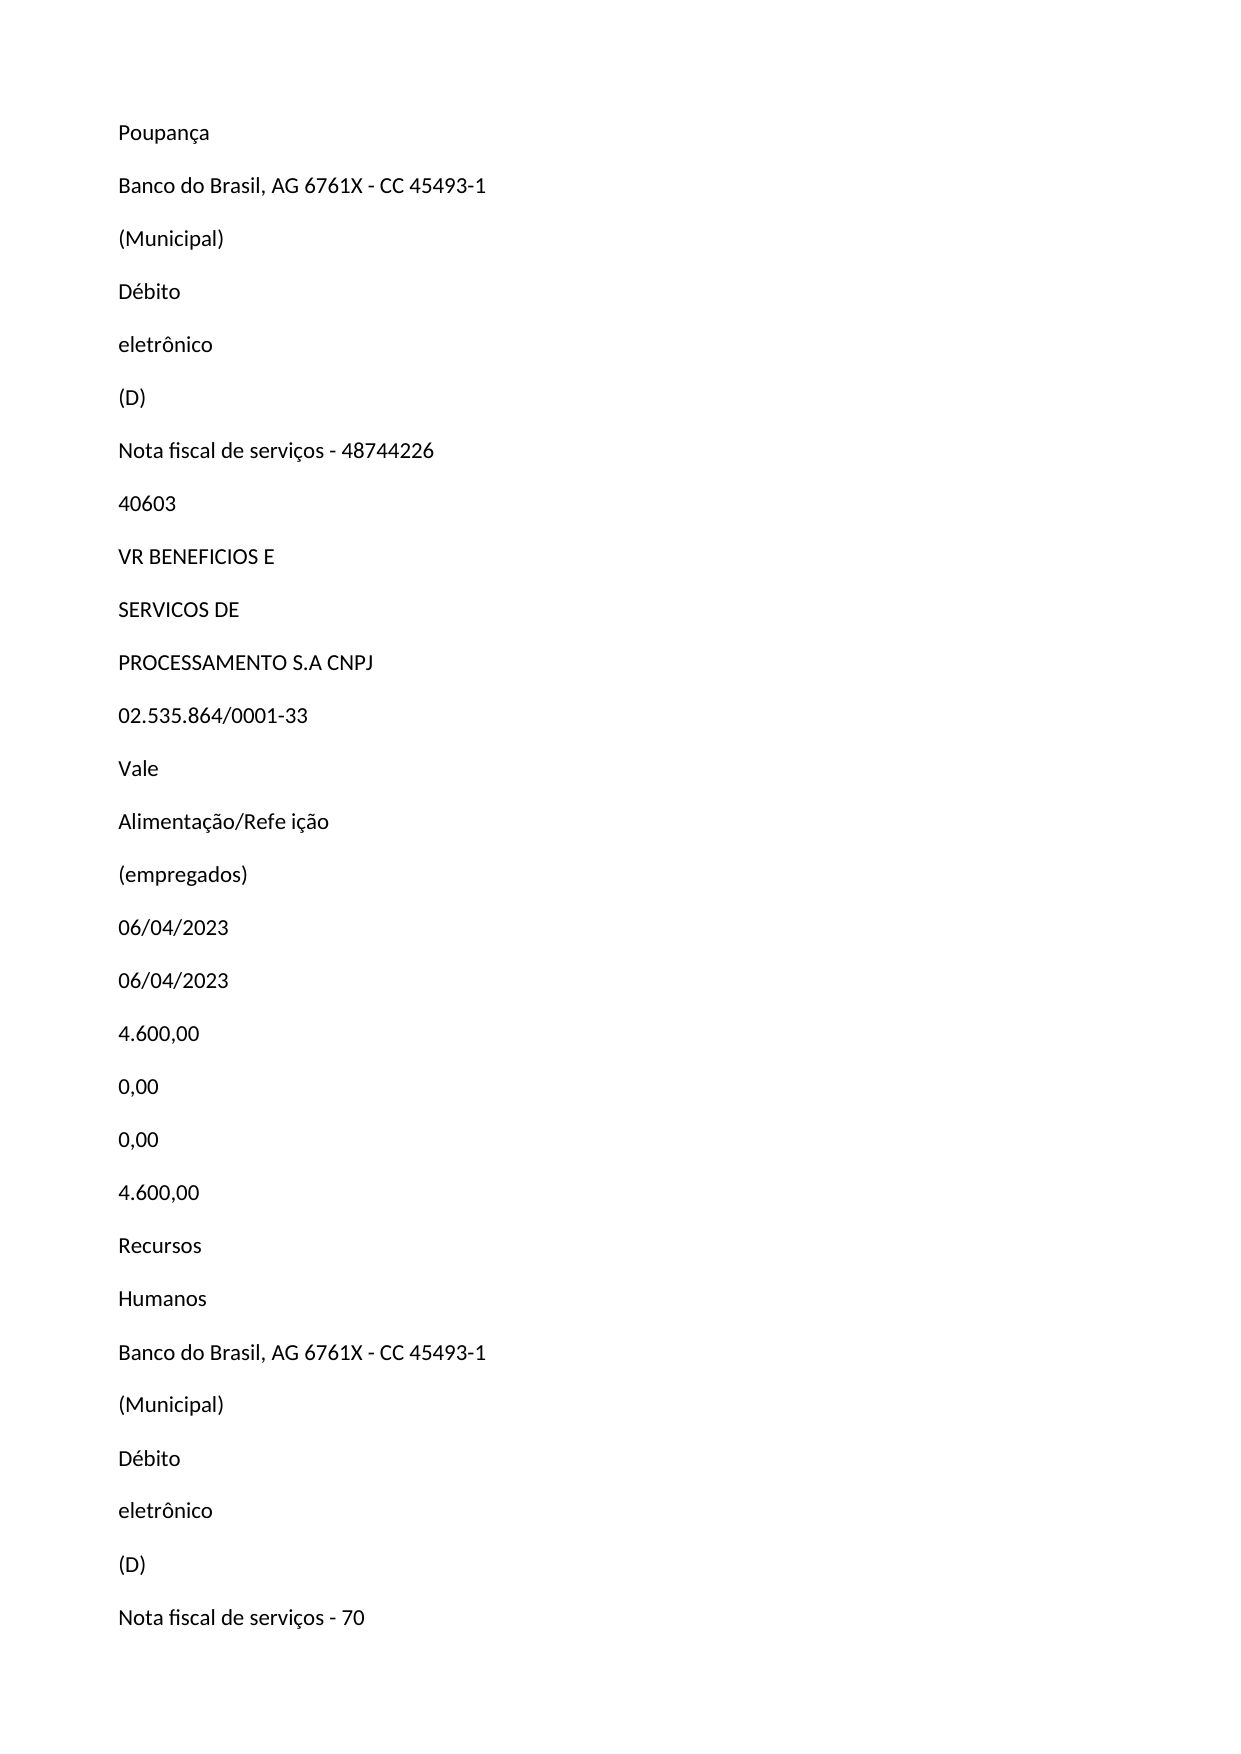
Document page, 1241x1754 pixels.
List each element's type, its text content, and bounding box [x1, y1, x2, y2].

text 02.535.864/0001-33 [118, 701, 1122, 729]
text Nota fiscal de serviços - 48744226 [118, 436, 1122, 464]
text Banco do Brasil, AG 6761X - CC 45493-1 [118, 171, 1122, 199]
text Débito [118, 1444, 1122, 1472]
text Banco do Brasil, AG 6761X - CC 45493-1 [118, 1338, 1122, 1366]
text VR BENEFICIOS E [118, 542, 1122, 570]
text SERVICOS DE [118, 595, 1122, 623]
text Alimentação/Refe ição [118, 807, 1122, 835]
text Débito [118, 277, 1122, 305]
text 0,00 [118, 1126, 1122, 1153]
text PROCESSAMENTO S.A CNPJ [118, 648, 1122, 676]
text Humanos [118, 1284, 1122, 1313]
text (empregados) [118, 860, 1122, 888]
text 06/04/2023 [118, 913, 1122, 941]
text 4.600,00 [118, 1019, 1122, 1047]
text eletrônico [118, 330, 1122, 358]
text 4.600,00 [118, 1178, 1122, 1207]
text 06/04/2023 [118, 966, 1122, 994]
text Recursos [118, 1232, 1122, 1259]
text (D) [118, 383, 1122, 411]
text Vale [118, 754, 1122, 782]
text Nota fiscal de serviços - 70 [118, 1603, 1122, 1631]
text 40603 [118, 489, 1122, 517]
text (Municipal) [118, 224, 1122, 252]
text 0,00 [118, 1072, 1122, 1101]
text (Municipal) [118, 1391, 1122, 1419]
text (D) [118, 1550, 1122, 1578]
text Poupança [118, 118, 1122, 146]
text eletrônico [118, 1497, 1122, 1525]
